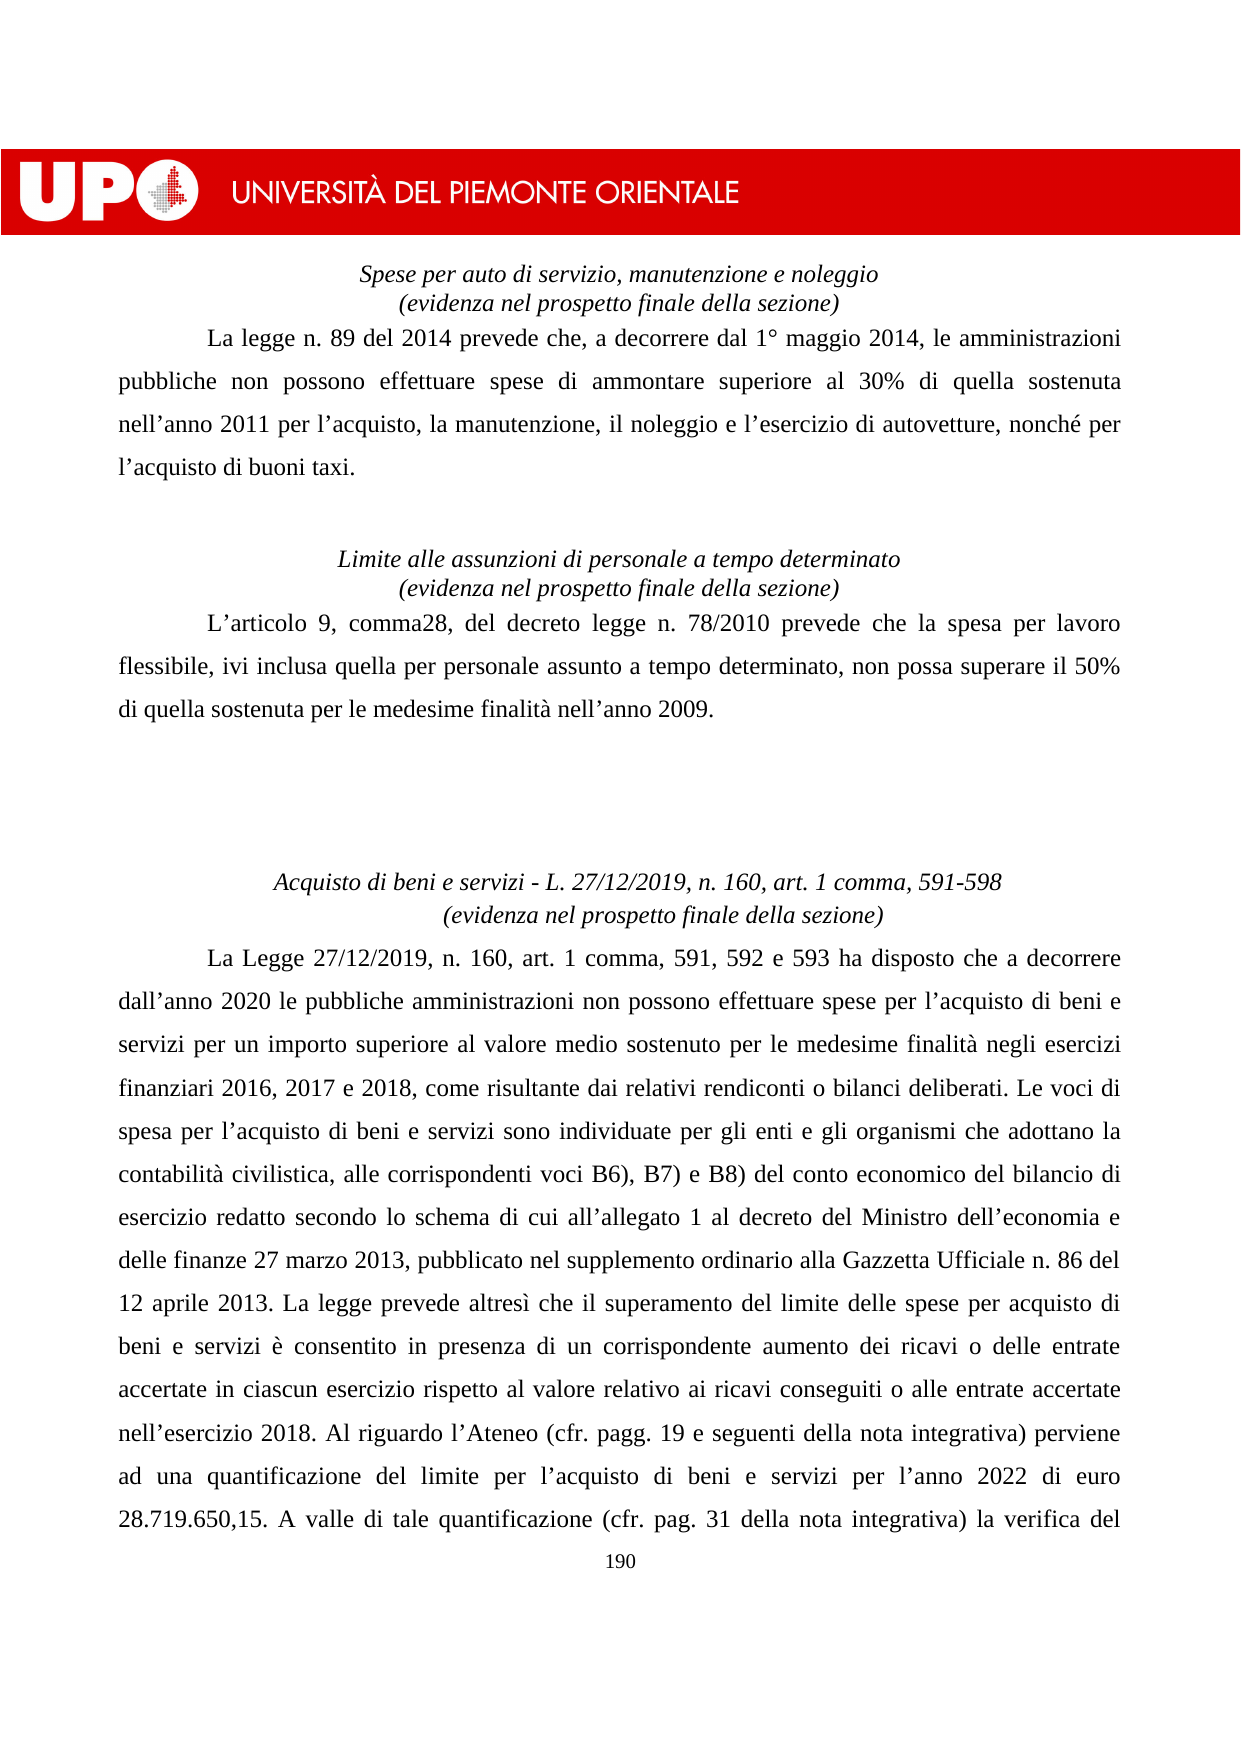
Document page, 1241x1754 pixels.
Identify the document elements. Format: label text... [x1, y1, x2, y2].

text Acquisto di beni e servizi - L. 27/12/2019, n. 160, art. 1 comma, 591-598 [156, 867, 1122, 896]
subtitle Limite alle assunzioni di personale a tempo determinato (evidenza nel prospetto finale della sezione) [118, 544, 1122, 602]
text (evidenza nel prospetto finale della sezione) [118, 900, 1122, 929]
subtitle Spese per auto di servizio, manutenzione e noleggio (evidenza nel prospetto finale della sezione) [118, 259, 1122, 316]
text La Legge 27/12/2019, n. 160, art. 1 comma, 591, 592 e 593 ha disposto che a decorrere dall’anno 2020 le pubbliche amministrazioni non possono effettuare spese per l’acquisto di beni e servizi per un importo superiore al valore medio sostenuto per le medesime finalità negli esercizi finanziari 2016, 2017 e 2018, come risultante dai relativi rendiconti o bilanci deliberati. Le voci di spesa per l’acquisto di beni e servizi sono individuate per gli enti e gli organismi che adottano la contabilità civilistica, alle corrispondenti voci B6), B7) e B8) del conto economico del bilancio di esercizio redatto secondo lo schema di cui all’allegato 1 al decreto del Ministro dell’economia e delle finanze 27 marzo 2013, pubblicato nel supplemento ordinario alla Gazzetta Ufficiale n. 86 del 12 aprile 2013. La legge prevede altresì che il superamento del limite delle spese per acquisto di beni e servizi è consentito in presenza di un corrispondente aumento dei ricavi o delle entrate accertate in ciascun esercizio rispetto al valore relativo ai ricavi conseguiti o alle entrate accertate nell’esercizio 2018. Al riguardo l’Ateneo (cfr. pagg. 19 e seguenti della nota integrativa) perviene ad una quantificazione del limite per l’acquisto di beni e servizi per l’anno 2022 di euro 28.719.650,15. A valle di tale quantificazione (cfr. pag. 31 della nota integrativa) la verifica del [118, 943, 1122, 1533]
text L’articolo 9, comma28, del decreto legge n. 78/2010 prevede che la spesa per lavoro flessibile, ivi inclusa quella per personale assunto a tempo determinato, non possa superare il 50% di quella sostenuta per le medesime finalità nell’anno 2009. [118, 608, 1122, 723]
text La legge n. 89 del 2014 prevede che, a decorrere dal 1° maggio 2014, le amministrazioni pubbliche non possono effettuare spese di ammontare superiore al 30% di quella sostenuta nell’anno 2011 per l’acquisto, la manutenzione, il noleggio e l’esercizio di autovetture, nonché per l’acquisto di buoni taxi. [118, 323, 1122, 481]
